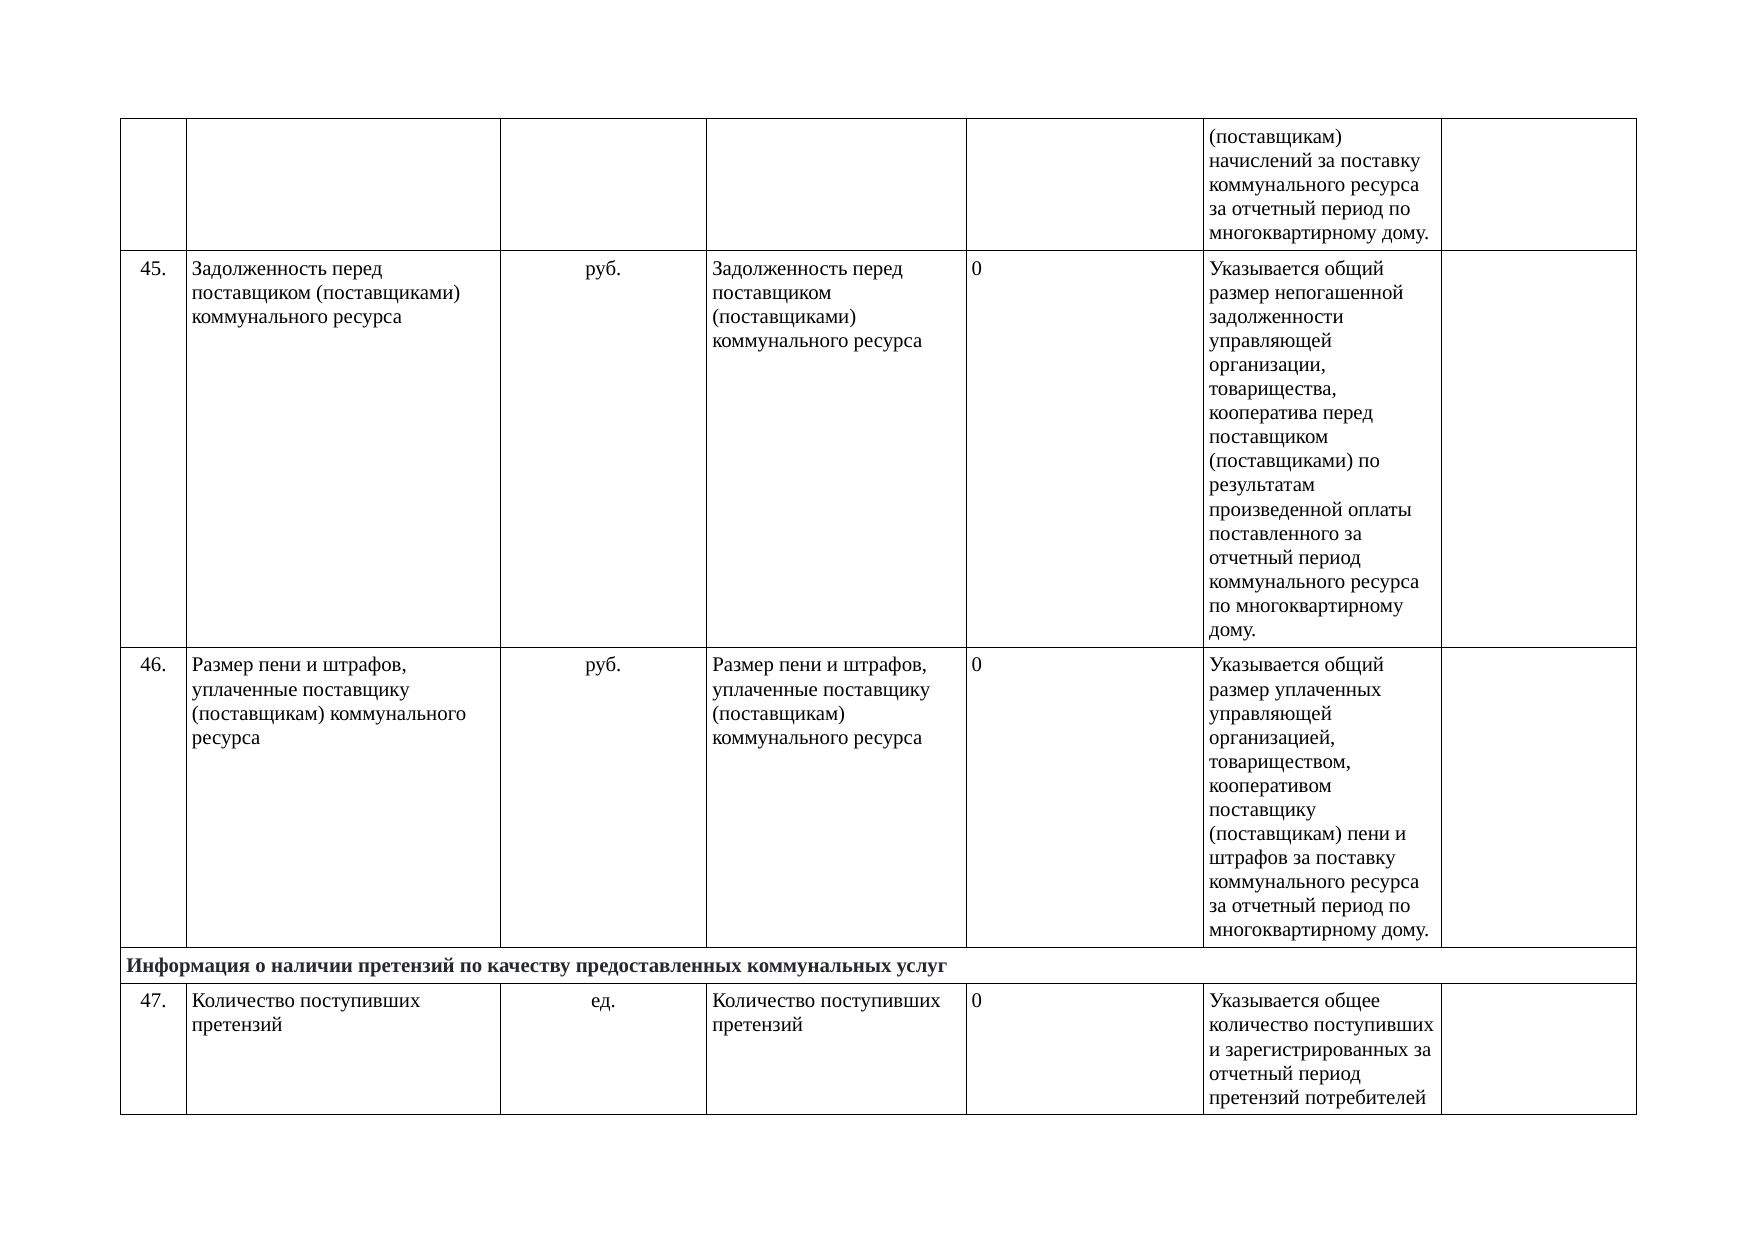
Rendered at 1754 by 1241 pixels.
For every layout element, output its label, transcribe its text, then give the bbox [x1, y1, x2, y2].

table_cell руб. [501, 251, 706, 647]
table_cell Указывается общий размер уплаченных управляющей организацией, товариществом, кооперативом поставщику (поставщикам) пени и штрафов за поставку коммунального ресурса за отчетный период по многоквартирному дому. [1204, 648, 1441, 947]
table_cell Задолженность перед поставщиком (поставщиками) коммунального ресурса [187, 251, 500, 647]
table_cell Информация о наличии претензий по качеству предоставленных коммунальных услуг [121, 948, 1636, 982]
table_cell (поставщикам) начислений за поставку коммунального ресурса за отчетный период по многоквартирному дому. [1204, 119, 1441, 250]
table_cell [501, 119, 706, 250]
table_cell 47. [121, 984, 186, 1114]
table_cell Указывается общий размер непогашенной задолженности управляющей организации, товарищества, кооператива перед поставщиком (поставщиками) по результатам произведенной оплаты поставленного за отчетный период коммунального ресурса по многоквартирному дому. [1204, 251, 1441, 647]
table_cell [1442, 984, 1636, 1114]
table_cell [707, 119, 966, 250]
table_cell Размер пени и штрафов, уплаченные поставщику (поставщикам) коммунального ресурса [187, 648, 500, 947]
table_cell Указывается общее количество поступивших и зарегистрированных за отчетный период претензий потребителей [1204, 984, 1441, 1114]
table_cell 0 [967, 251, 1203, 647]
table_cell Размер пени и штрафов, уплаченные поставщику (поставщикам) коммунального ресурса [707, 648, 966, 947]
table_cell ед. [501, 984, 706, 1114]
table_cell Количество поступивших претензий [187, 984, 500, 1114]
table_cell [187, 119, 500, 250]
table_cell [1442, 251, 1636, 647]
table_cell [967, 119, 1203, 250]
table_cell Количество поступивших претензий [707, 984, 966, 1114]
table_cell [121, 119, 186, 250]
table_cell 0 [967, 984, 1203, 1114]
table_cell 0 [967, 648, 1203, 947]
table_cell 45. [121, 251, 186, 647]
table_cell [1442, 648, 1636, 947]
table_cell руб. [501, 648, 706, 947]
table_cell [1442, 119, 1636, 250]
table_cell Задолженность перед поставщиком (поставщиками) коммунального ресурса [707, 251, 966, 647]
table_cell 46. [121, 648, 186, 947]
